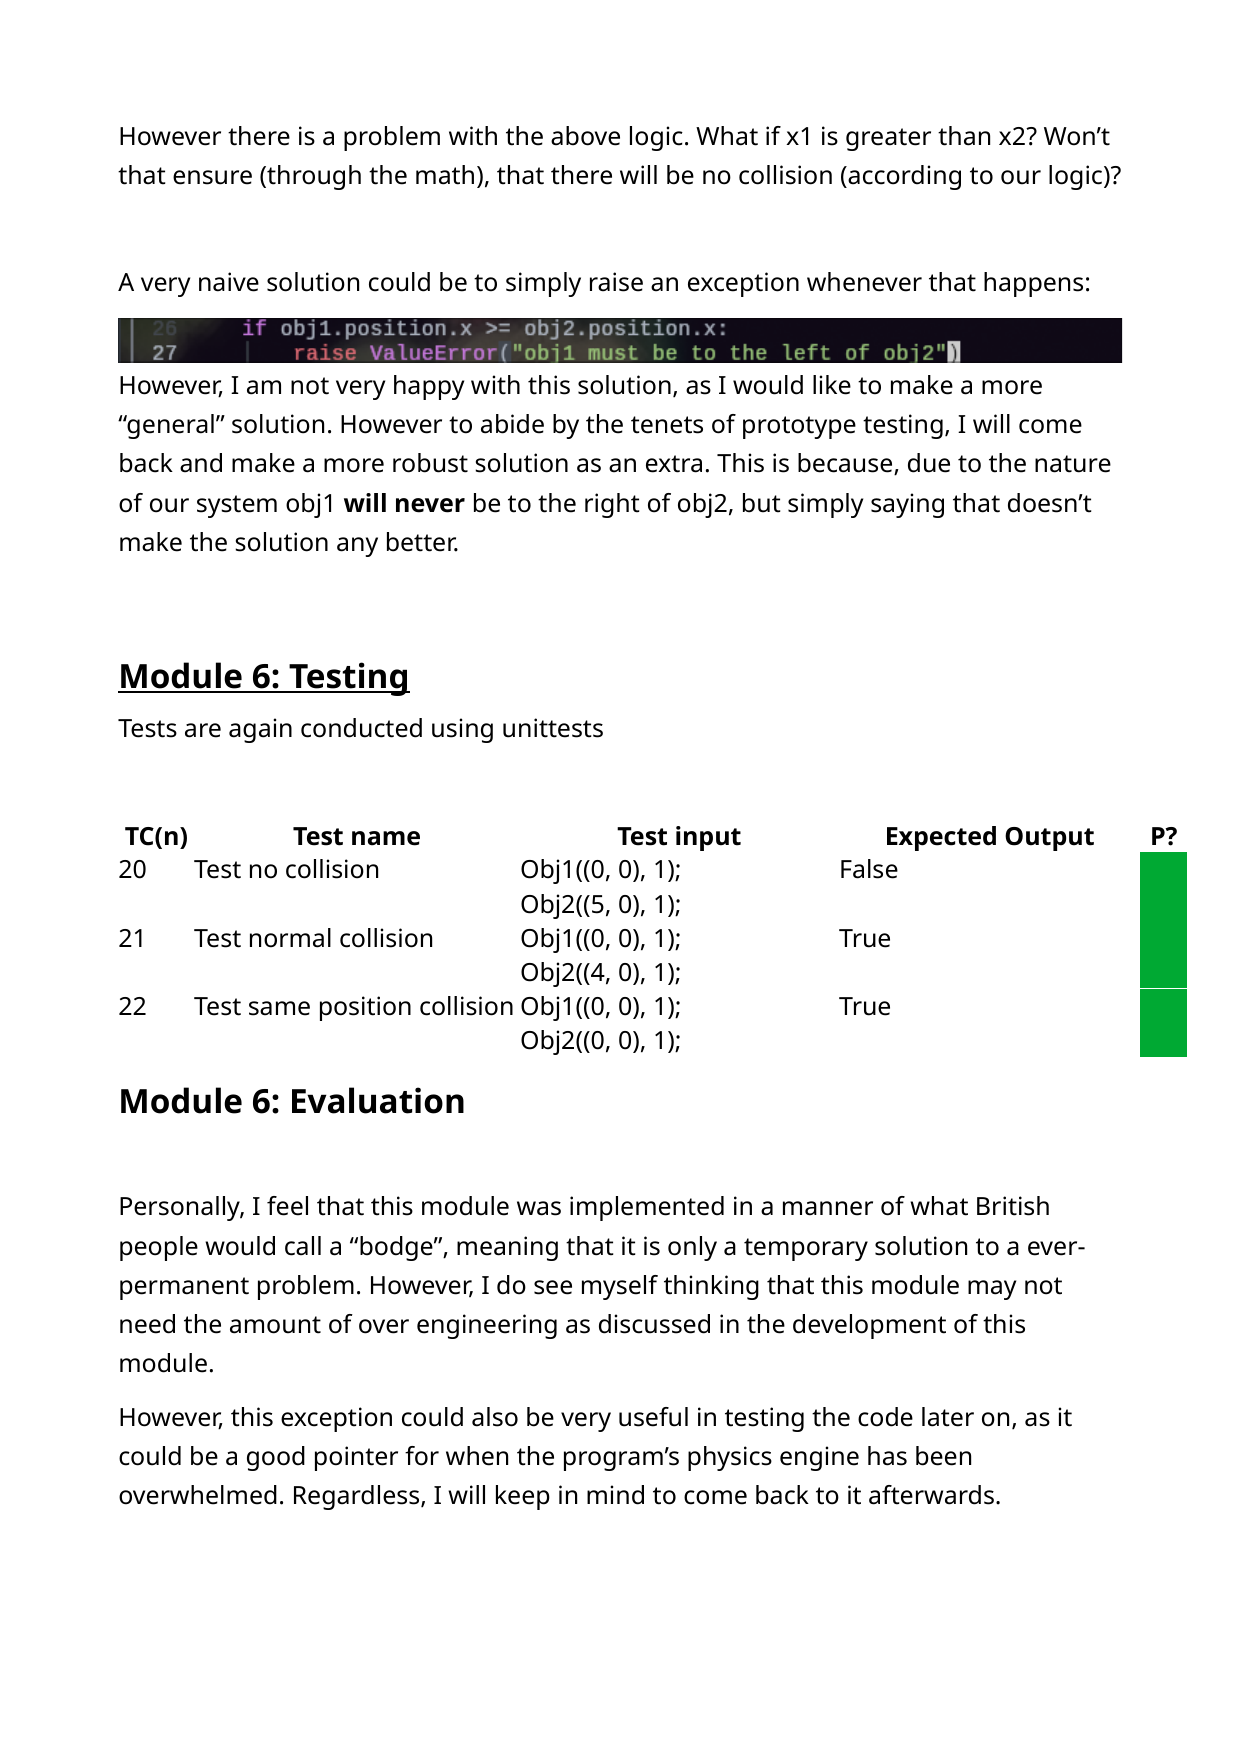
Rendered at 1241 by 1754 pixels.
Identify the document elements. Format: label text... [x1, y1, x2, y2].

table_cell [1140, 989, 1187, 1057]
table_cell Obj1((0, 0), 1); Obj2((5, 0), 1); [520, 852, 839, 920]
table_header P? [1140, 818, 1187, 852]
table_cell 20 [118, 852, 194, 920]
subtitle Module 6: Testing [118, 653, 1122, 698]
picture [118, 318, 1123, 363]
table_cell True [839, 920, 1140, 988]
table_cell 21 [118, 920, 194, 988]
subtitle Module 6: Evaluation [118, 1077, 1122, 1123]
table_cell Obj1((0, 0), 1); Obj2((0, 0), 1); [520, 989, 839, 1057]
text However, this exception could also be very useful in testing the code later on, as it could be a good pointer for when the program’s physics engine has been overwhelmed. Regardless, I will keep in mind to come back to it afterwards. [118, 1399, 1122, 1512]
table_header Test input [520, 818, 839, 852]
text A very naive solution could be to simply raise an exception whenever that happens: [118, 265, 1122, 299]
table_cell [1140, 920, 1187, 988]
table_cell Obj1((0, 0), 1); Obj2((4, 0), 1); [520, 920, 839, 988]
table_header Test name [194, 818, 520, 852]
text Personally, I feel that this module was implemented in a manner of what British people would call a “bodge”, meaning that it is only a temporary solution to a ever-permanent problem. However, I do see myself thinking that this module may not need the amount of over engineering as discussed in the development of this module. [118, 1189, 1122, 1380]
table_cell [1140, 852, 1187, 920]
table_cell True [839, 989, 1140, 1057]
table_cell Test normal collision [194, 920, 520, 988]
table_cell Test no collision [194, 852, 520, 920]
table_header TC(n) [118, 818, 194, 852]
table_cell Test same position collision [194, 989, 520, 1057]
table_cell 22 [118, 989, 194, 1057]
text However there is a problem with the above logic. What if x1 is greater than x2? Won’t that ensure (through the math), that there will be no collision (according to our logic)? [118, 118, 1122, 191]
table_header Expected Output [839, 818, 1140, 852]
text However, I am not very happy with this solution, as I would like to make a more “general” solution. However to abide by the tenets of prototype testing, I will come back and make a more robust solution as an extra. This is because, due to the nature of our system obj1 will never be to the right of obj2, but simply saying that doesn’t make the solution any better. [118, 363, 1122, 558]
text Tests are again conducted using unittests [118, 711, 1122, 745]
table_cell False [839, 852, 1140, 920]
